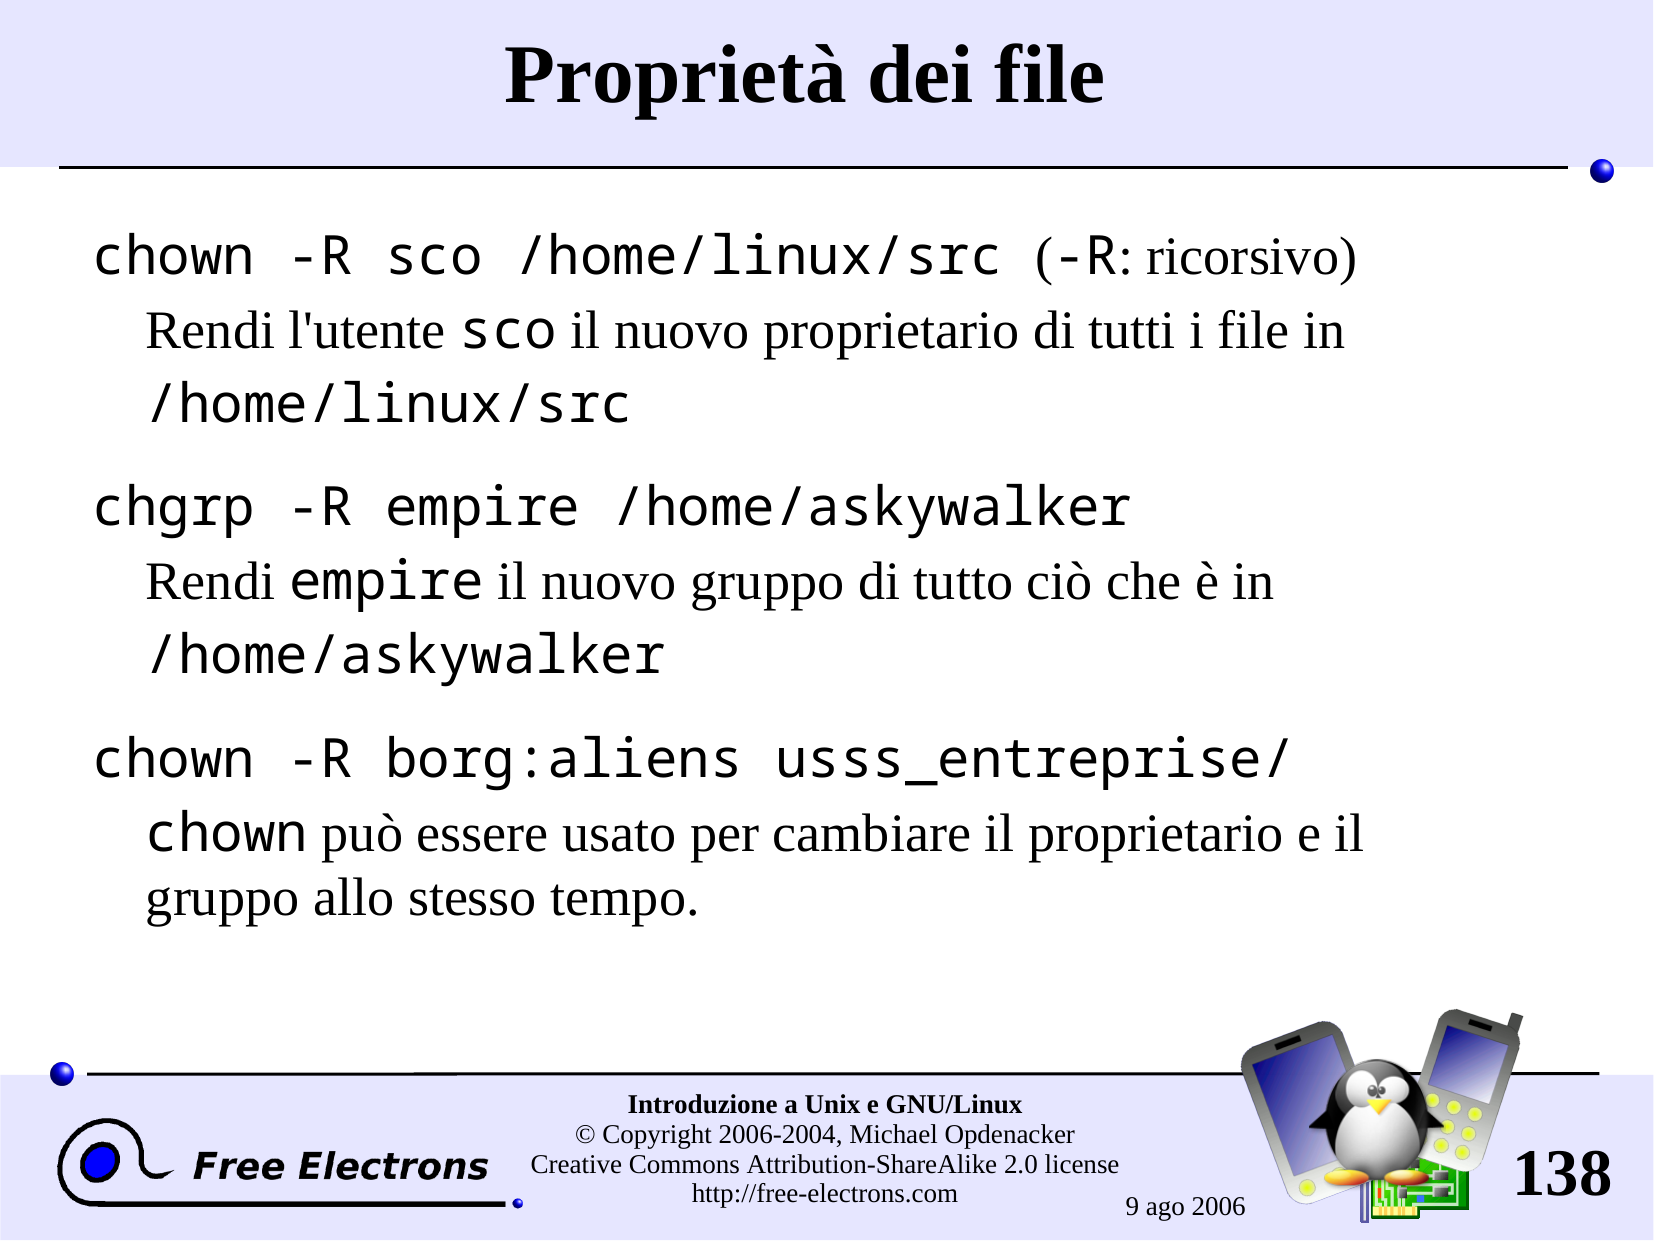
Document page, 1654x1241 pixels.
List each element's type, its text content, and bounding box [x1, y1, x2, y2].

title Proprietà dei file [60, 20, 1551, 130]
picture [1224, 1007, 1538, 1241]
list chown -R sco /home/linux/src (-R: ricorsivo) Rendi l'utente sco il nuovo proprietario di tutti i file in /home/linux/src chgrp -R empire /home/askywalker Rendi empire il nuovo gruppo di tutto ciò che è in /home/askywalker chown -R borg:aliens usss_entreprise/ chown può essere usato per cambiare il proprietario e il gruppo allo stesso tempo. [75, 216, 1518, 1044]
picture [50, 1107, 527, 1216]
